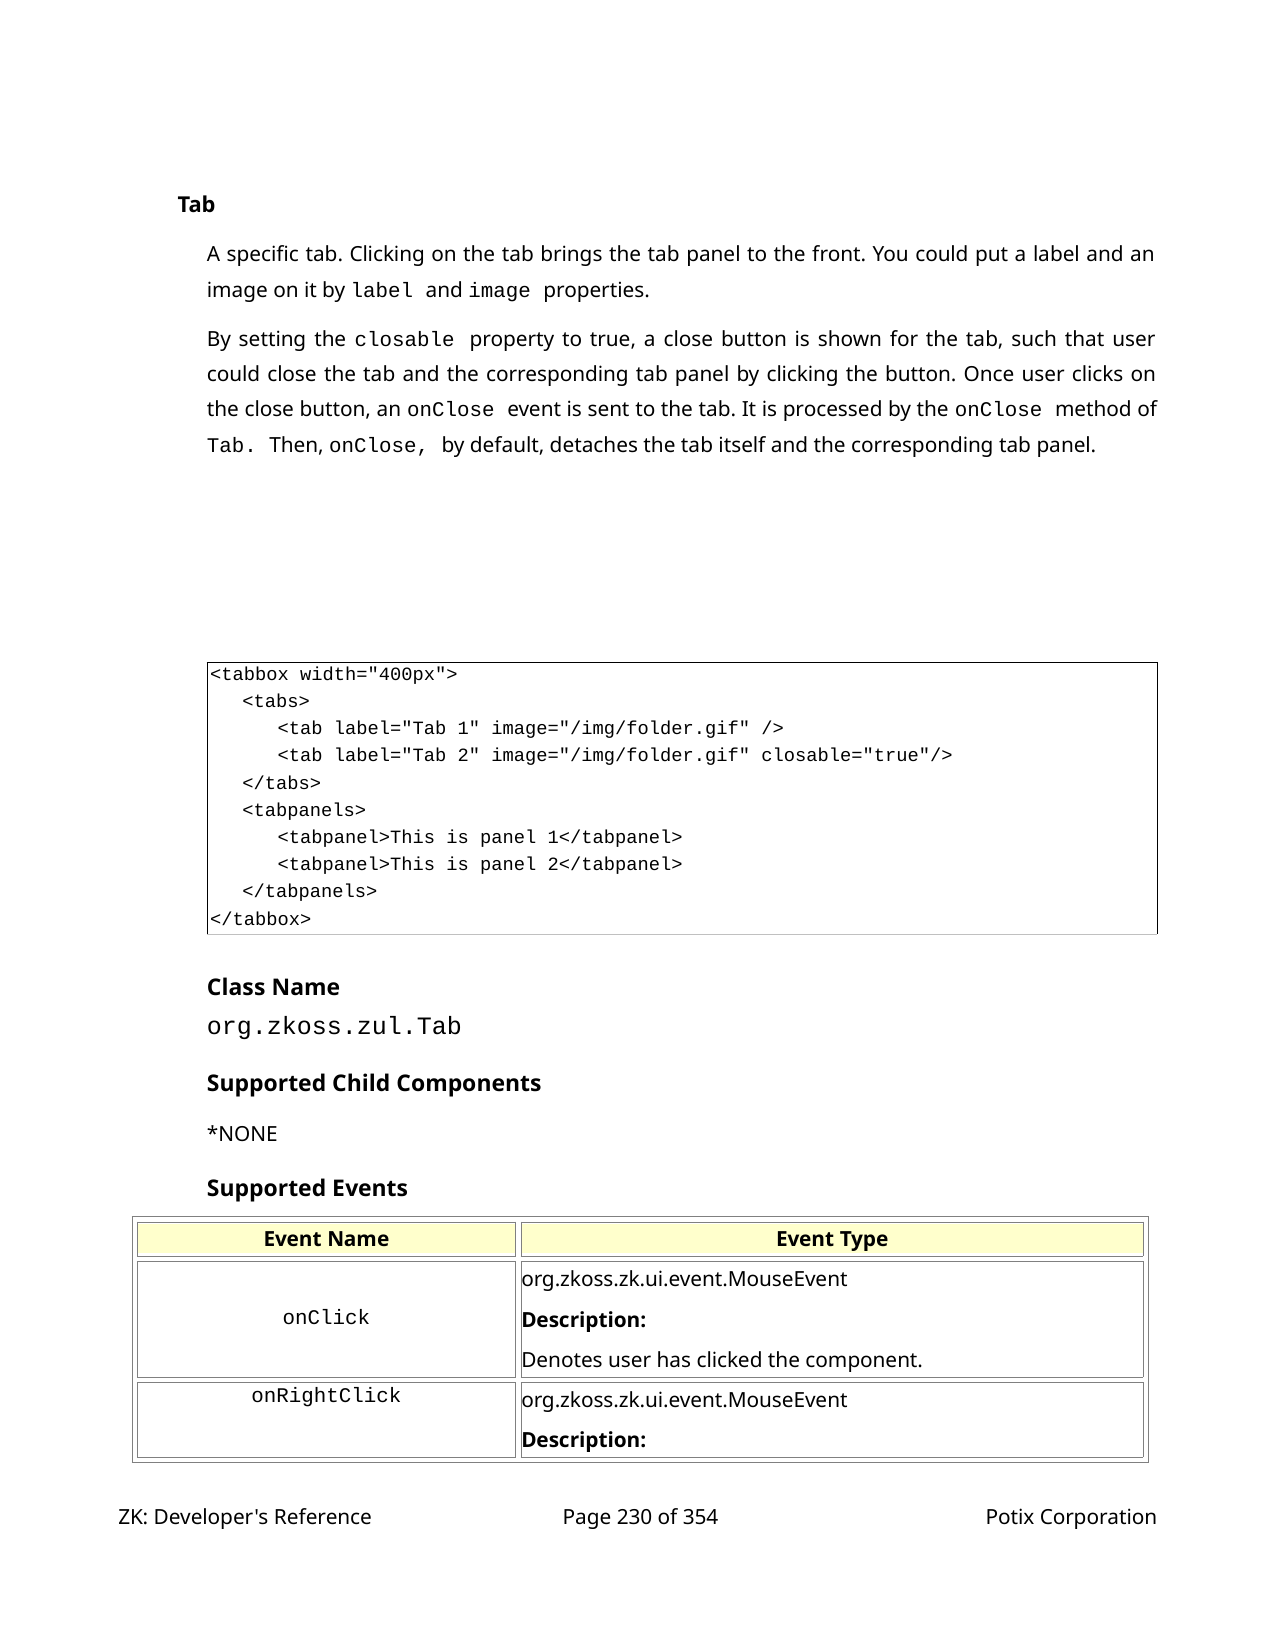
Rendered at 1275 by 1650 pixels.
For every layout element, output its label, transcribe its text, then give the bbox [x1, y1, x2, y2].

table_cell org.zkoss.zk.ui.event.MouseEvent Description: Denotes user has clicked the component. [518, 1256, 1146, 1377]
text <tabpanels> [208, 798, 1157, 822]
table_header Event Name [134, 1217, 518, 1256]
text <tabpanel>This is panel 1</tabpanel> [208, 825, 1157, 849]
text <tab label="Tab 2" image="/img/folder.gif" closable="true"/> [208, 743, 1157, 768]
subtitle Class Name [207, 970, 1157, 1002]
table_header Event Type [518, 1217, 1146, 1256]
text A specific tab. Clicking on the tab brings the tab panel to the front. You could put a label and an image on it by label and image properties. [207, 239, 1157, 303]
table_cell org.zkoss.zk.ui.event.MouseEvent Description: [518, 1377, 1146, 1457]
table_cell onClick [134, 1256, 518, 1377]
text </tabs> [208, 771, 1157, 795]
text <tab label="Tab 1" image="/img/folder.gif" /> [208, 716, 1157, 740]
text By setting the closable property to true, a close button is shown for the tab, such that user could close the tab and the corresponding tab panel by clicking the button. Once user clicks on the close button, an onClose event is sent to the tab. It is processed by the onClose method of Tab. Then, onClose, by default, detaches the tab itself and the corresponding tab panel. [207, 324, 1157, 459]
table_cell onRightClick [134, 1377, 518, 1457]
subtitle Supported Child Components [207, 1067, 1157, 1098]
text org.zkoss.zul.Tab [207, 1014, 1157, 1042]
subtitle Supported Events [207, 1172, 1157, 1204]
subtitle Tab [177, 189, 1157, 219]
text *NONE [207, 1119, 1157, 1147]
text <tabbox width="400px"> [208, 663, 1157, 686]
text </tabpanels> [208, 879, 1157, 903]
text </tabbox> [208, 906, 1157, 934]
text <tabs> [208, 689, 1157, 713]
text <tabpanel>This is panel 2</tabpanel> [208, 852, 1157, 876]
